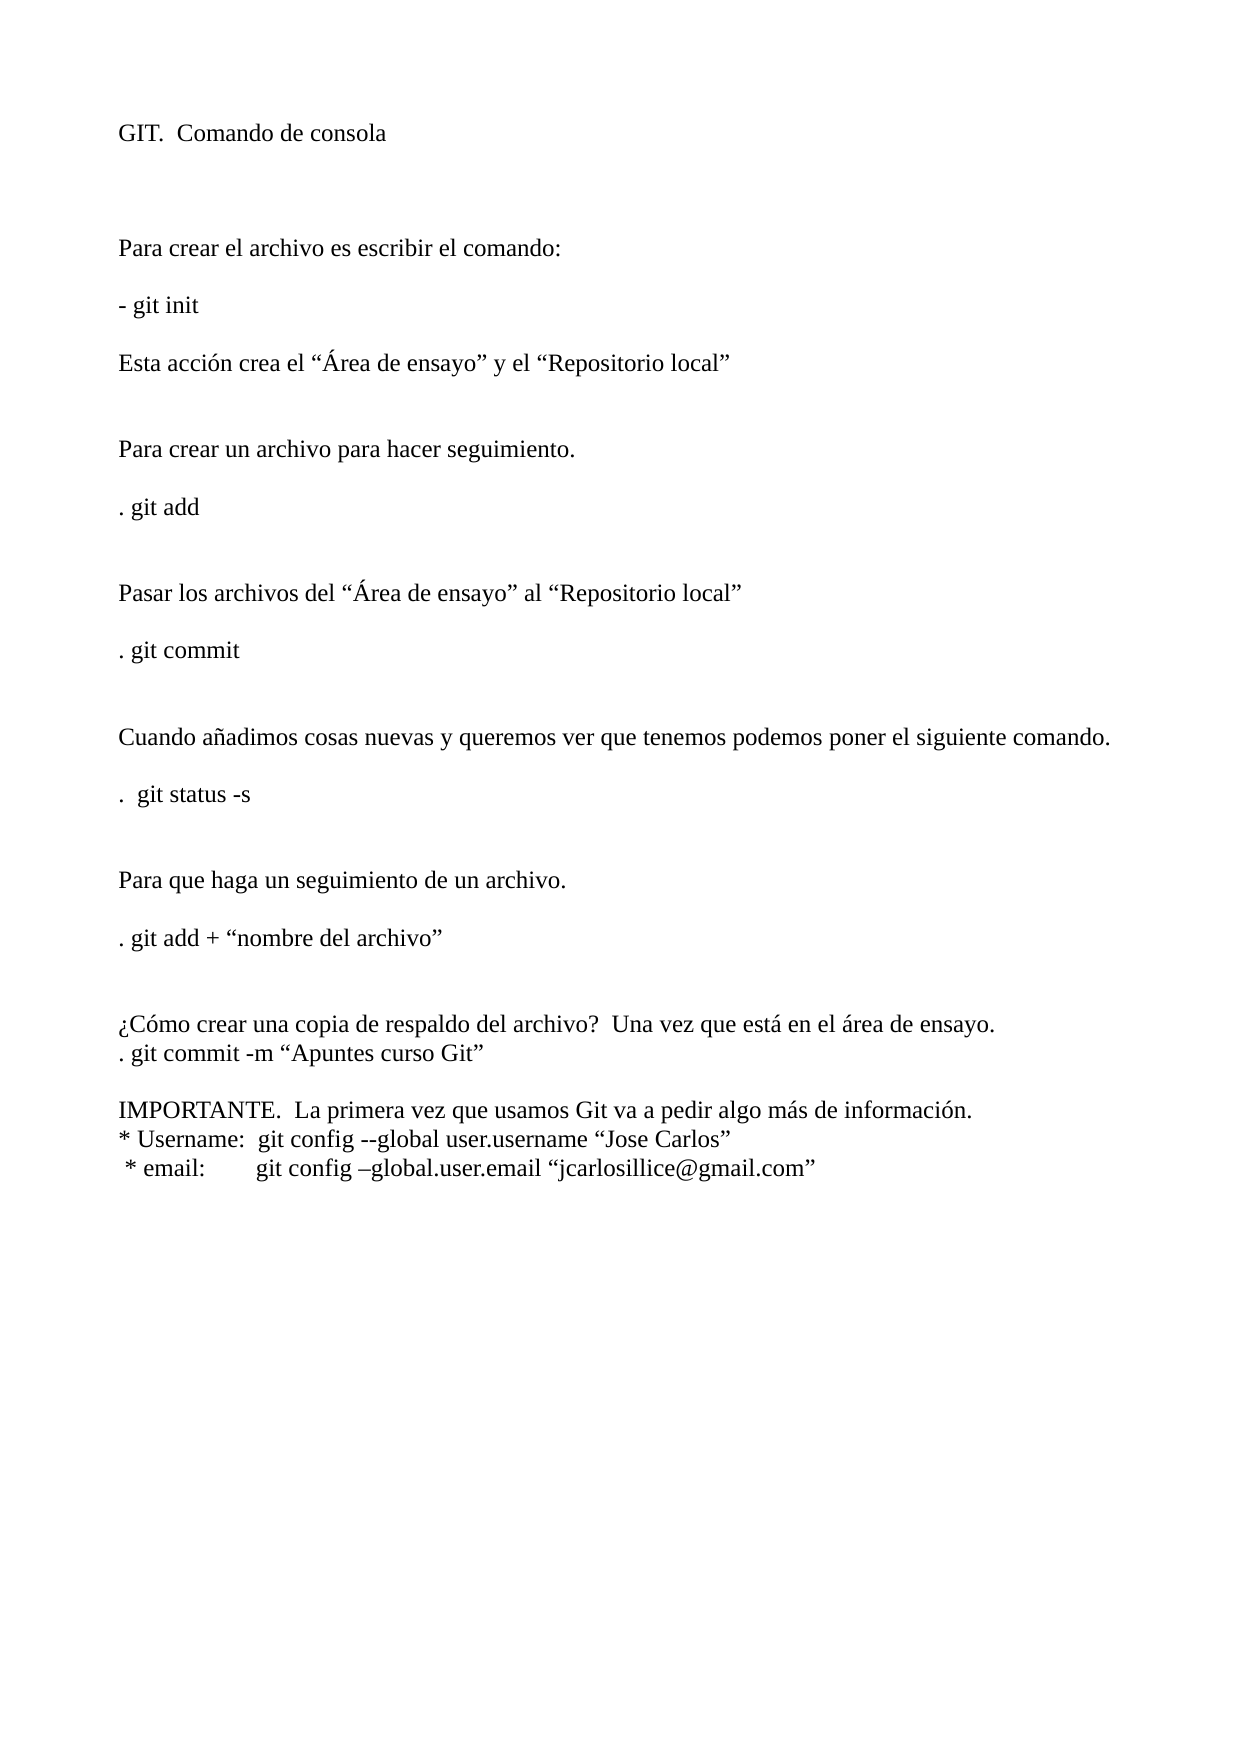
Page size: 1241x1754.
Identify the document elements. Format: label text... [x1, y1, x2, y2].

text Pasar los archivos del “Área de ensayo” al “Repositorio local” [118, 578, 1122, 607]
text * Username: git config --global user.username “Jose Carlos” [118, 1124, 1122, 1153]
text Cuando añadimos cosas nuevas y queremos ver que tenemos podemos poner el siguiente comando. [118, 722, 1122, 751]
text - git init [118, 291, 1122, 319]
text ¿Cómo crear una copia de respaldo del archivo? Una vez que está en el área de ensayo. [118, 1009, 1122, 1038]
text . git add + “nombre del archivo” [118, 923, 1122, 952]
text * email: git config –global.user.email “jcarlosillice@gmail.com” [118, 1153, 1122, 1182]
text . git status -s [118, 779, 1122, 808]
text Para que haga un seguimiento de un archivo. [118, 866, 1122, 894]
text GIT. Comando de consola [118, 118, 1122, 147]
text IMPORTANTE. La primera vez que usamos Git va a pedir algo más de información. [118, 1096, 1122, 1124]
text . git commit [118, 636, 1122, 664]
text Esta acción crea el “Área de ensayo” y el “Repositorio local” [118, 348, 1122, 377]
text Para crear un archivo para hacer seguimiento. [118, 434, 1122, 463]
text . git commit -m “Apuntes curso Git” [118, 1038, 1122, 1067]
text Para crear el archivo es escribir el comando: [118, 233, 1122, 262]
text . git add [118, 492, 1122, 521]
